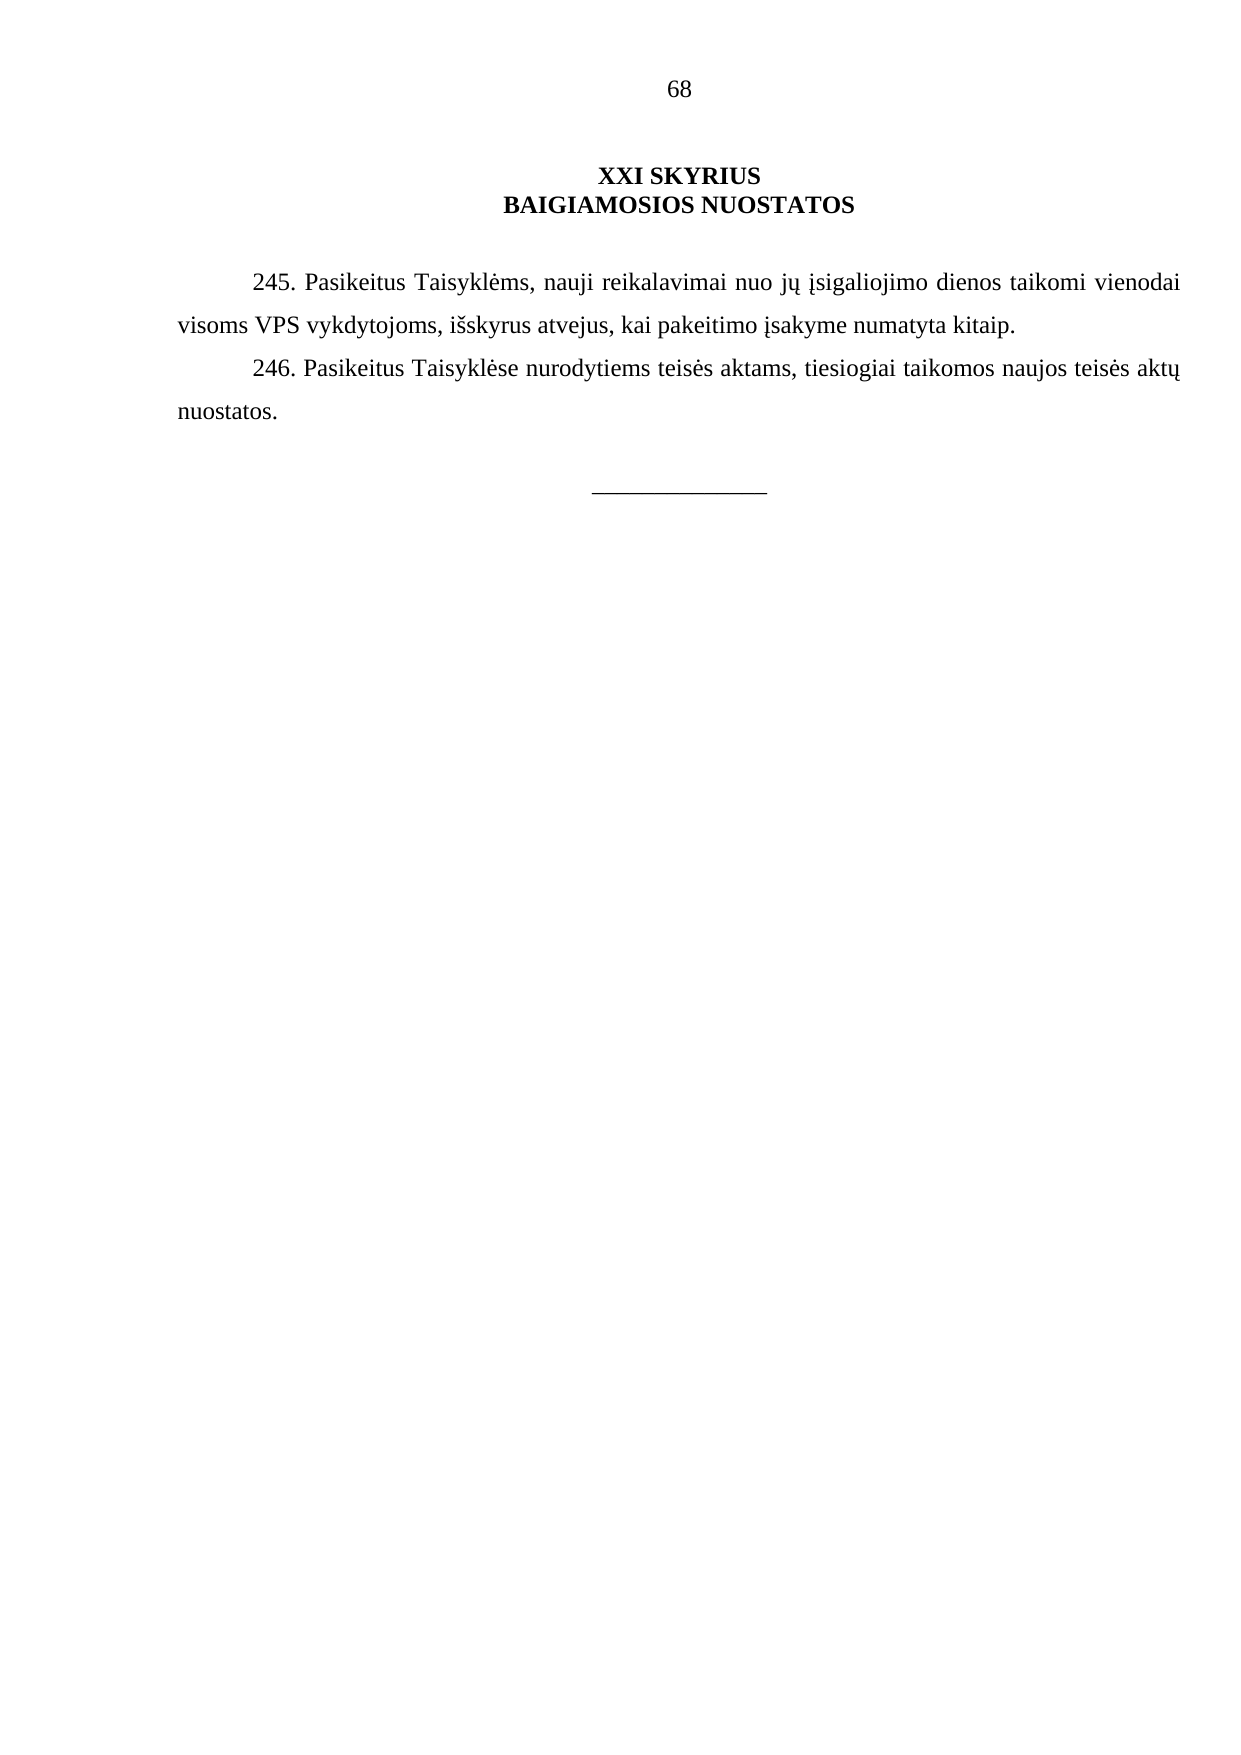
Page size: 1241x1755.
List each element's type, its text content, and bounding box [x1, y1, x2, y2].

text 245. Pasikeitus Taisyklėms, nauji reikalavimai nuo jų įsigaliojimo dienos taikomi vienodai visoms VPS vykdytojoms, išskyrus atvejus, kai pakeitimo įsakyme numatyta kitaip. [177, 267, 1181, 338]
text ______________ [177, 468, 1181, 497]
text BAIGIAMOSIOS NUOSTATOS [177, 190, 1181, 219]
text XXI SKYRIUS [177, 161, 1181, 190]
text 246. Pasikeitus Taisyklėse nurodytiems teisės aktams, tiesiogiai taikomos naujos teisės aktų nuostatos. [177, 353, 1181, 425]
